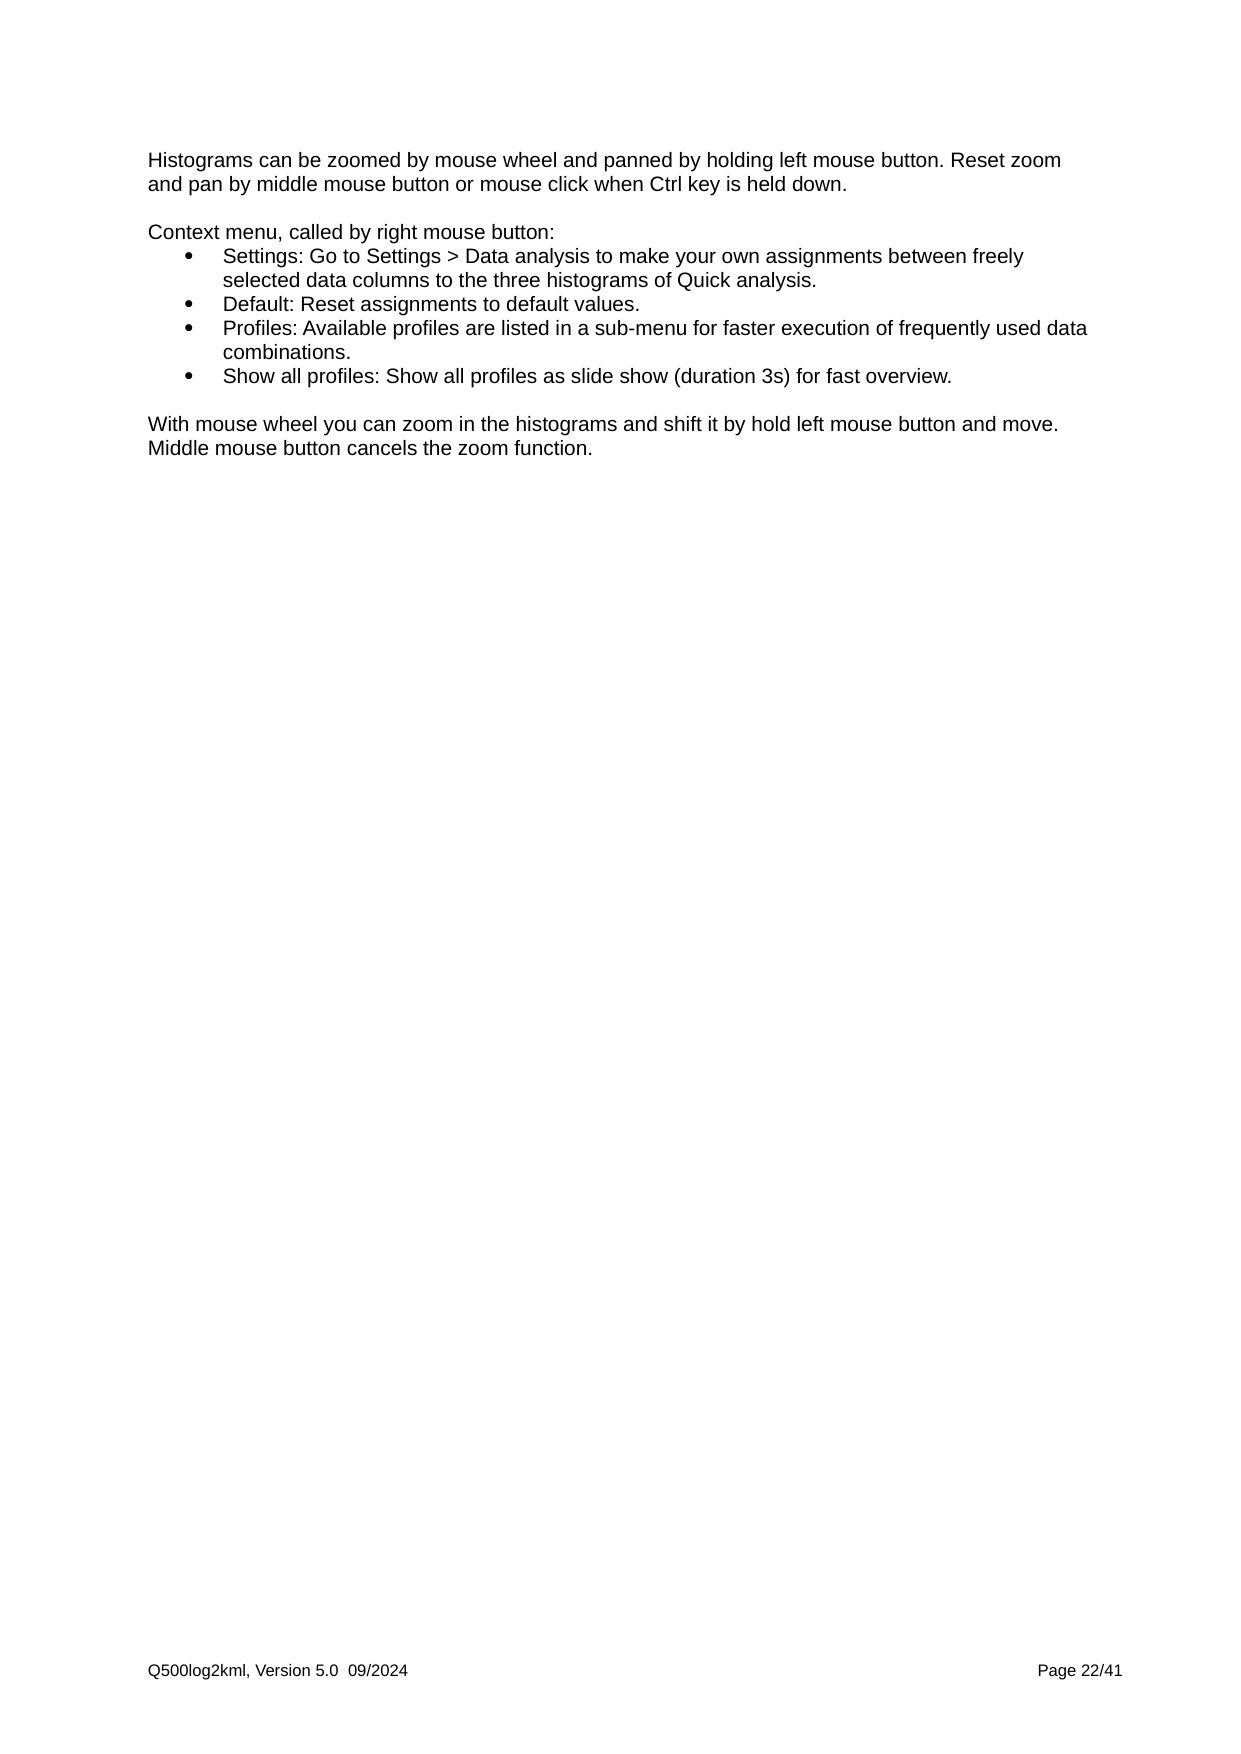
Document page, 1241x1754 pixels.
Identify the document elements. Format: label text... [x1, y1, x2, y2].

list Show all profiles: Show all profiles as slide show (duration 3s) for fast overview. [185, 363, 1093, 388]
list Default: Reset assignments to default values. [185, 291, 1093, 316]
text Context menu, called by right mouse button: [148, 219, 1093, 243]
list Settings: Go to Settings > Data analysis to make your own assignments between freely selected data columns to the three histograms of Quick analysis. [185, 243, 1093, 291]
list Profiles: Available profiles are listed in a sub-menu for faster execution of frequently used data combinations. [185, 316, 1093, 363]
text Histograms can be zoomed by mouse wheel and panned by holding left mouse button. Reset zoom and pan by middle mouse button or mouse click when Ctrl key is held down. [148, 148, 1093, 196]
text With mouse wheel you can zoom in the histograms and shift it by hold left mouse button and move. Middle mouse button cancels the zoom function. [148, 412, 1093, 459]
